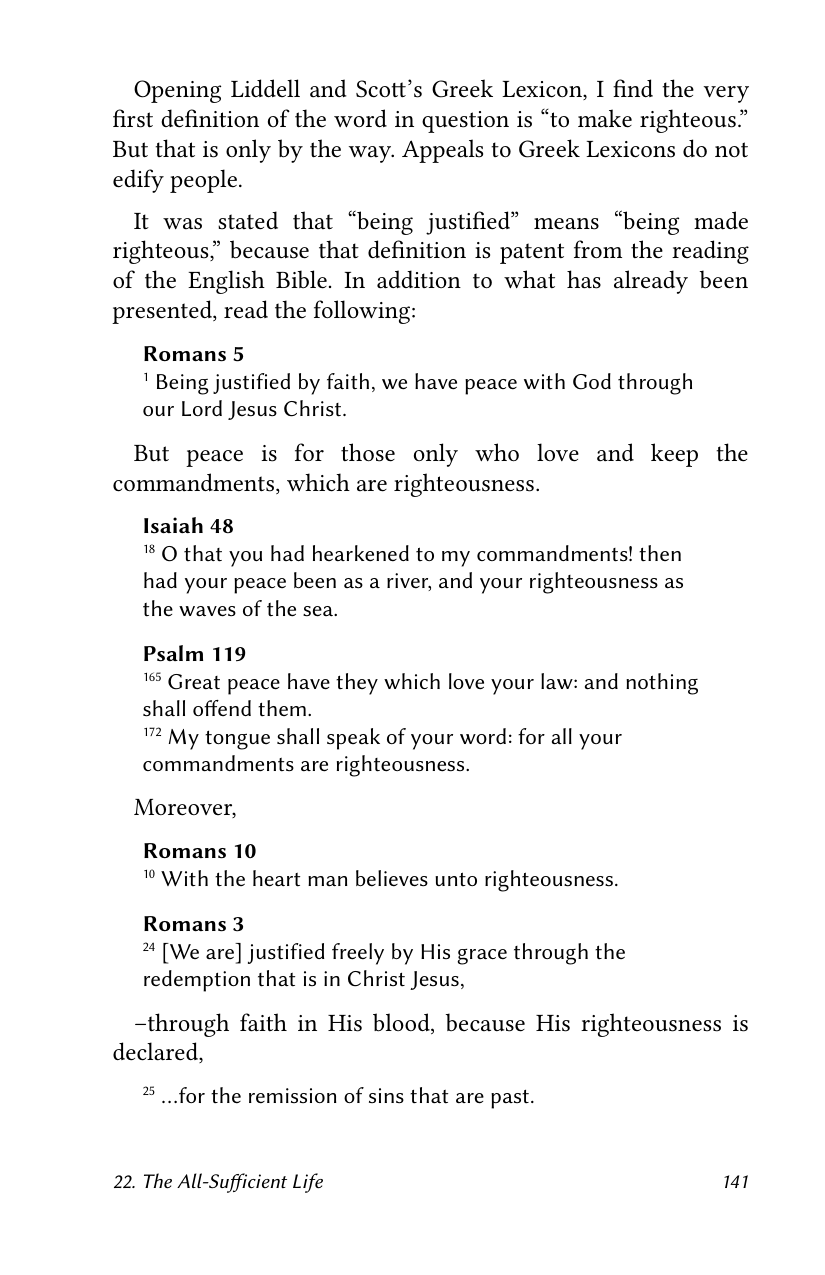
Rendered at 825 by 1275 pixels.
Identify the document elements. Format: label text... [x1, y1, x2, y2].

text Isaiah 48 [142, 513, 750, 539]
text Moreover, [112, 793, 750, 822]
text 18 O that you had hearkened to my commandments! then had your peace been as a river, and your righteousness as the waves of the sea. [142, 541, 720, 622]
text –through faith in His blood, because His righteousness is declared, [112, 1008, 750, 1067]
text Romans 3 [142, 911, 750, 937]
text Opening Liddell and Scott’s Greek Lexicon, I find the very first definition of the word in question is “to make righteous.” But that is only by the way. Appeals to Greek Lexicons do not edify people. [112, 75, 750, 193]
text But peace is for those only who love and keep the commandments, which are righteousness. [112, 439, 750, 497]
text Psalm 119 [142, 641, 750, 667]
text 1 Being justified by faith, we have peace with God through our Lord Jesus Christ. [142, 369, 720, 422]
text 172 My tongue shall speak of your word: for all your commandments are righteousness. [142, 723, 720, 777]
text 10 With the heart man believes unto righteousness. [142, 866, 720, 892]
text It was stated that “being justified” means “being made righteous,” because that definition is patent from the reading of the English Bible. In addition to what has already been presented, read the following: [112, 207, 750, 325]
text 165 Great peace have they which love your law: and nothing shall offend them. [142, 669, 720, 722]
text Romans 5 [142, 341, 750, 367]
text 24 [We are] justified freely by His grace through the redemption that is in Christ Jesus, [142, 939, 720, 992]
text 25 ...for the remission of sins that are past. [142, 1083, 720, 1109]
text Romans 10 [142, 838, 750, 864]
